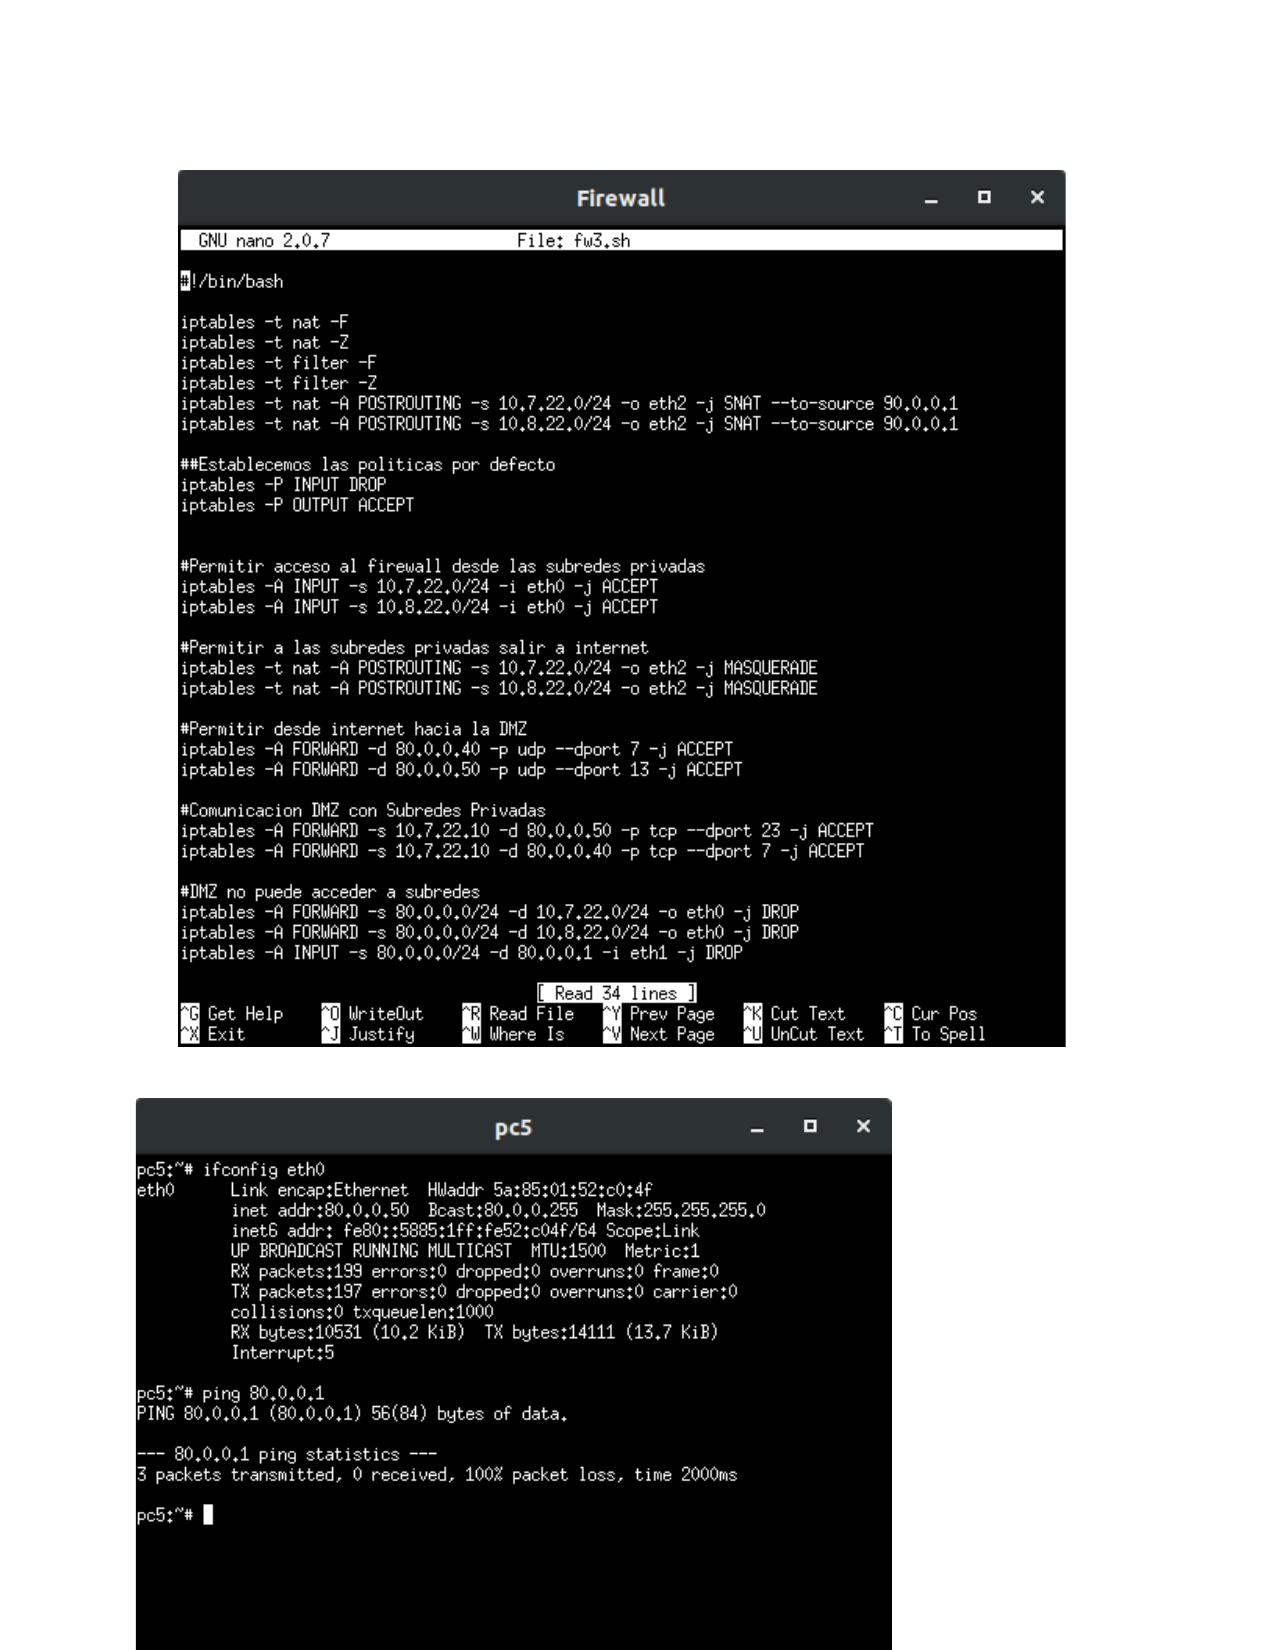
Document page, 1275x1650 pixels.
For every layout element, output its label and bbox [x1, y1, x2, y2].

picture [178, 170, 1066, 1047]
picture [135, 1098, 892, 1650]
